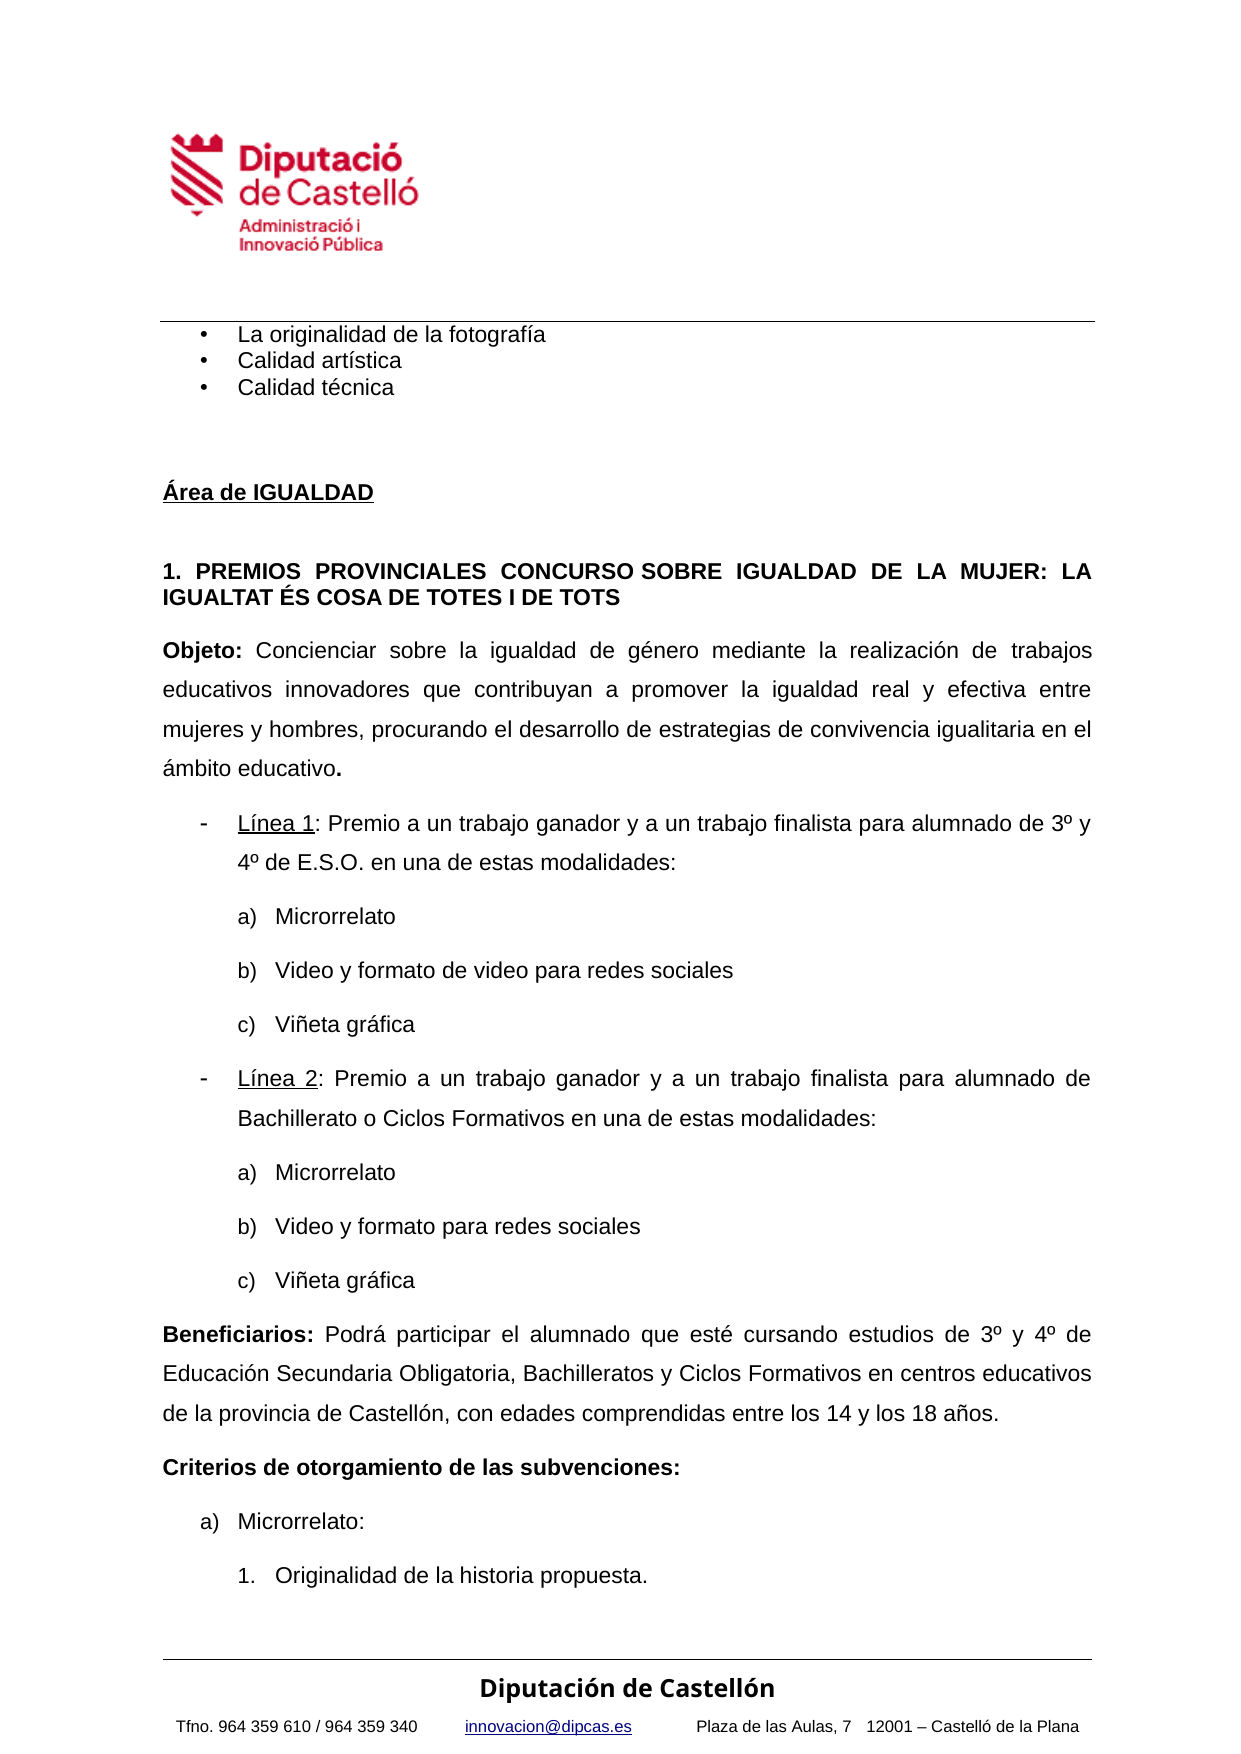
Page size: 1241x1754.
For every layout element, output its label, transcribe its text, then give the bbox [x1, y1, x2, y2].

list Línea 1: Premio a un trabajo ganador y a un trabajo finalista para alumnado de 3º y 4º de E.S.O. en una de estas modalidades: [200, 809, 1092, 875]
list Calidad artística [200, 347, 1092, 373]
text Criterios de otorgamiento de las subvenciones: [162, 1454, 1092, 1480]
picture [165, 124, 430, 265]
text Objeto: Concienciar sobre la igualdad de género mediante la realización de trabajos educativos innovadores que contribuyan a promover la igualdad real y efectiva entre mujeres y hombres, procurando el desarrollo de estrategias de convivencia igualitaria en el ámbito educativo. [162, 637, 1092, 782]
list Microrrelato [237, 1159, 1092, 1185]
text 1. PREMIOS PROVINCIALES CONCURSO SOBRE IGUALDAD DE LA MUJER: LA IGUALTAT ÉS COSA DE TOTES I DE TOTS [162, 558, 1092, 611]
list Microrrelato [237, 903, 1092, 929]
text Beneficiarios: Podrá participar el alumnado que esté cursando estudios de 3º y 4º de Educación Secundaria Obligatoria, Bachilleratos y Ciclos Formativos en centros educativos de la provincia de Castellón, con edades comprendidas entre los 14 y los 18 años. [162, 1321, 1092, 1426]
list La originalidad de la fotografía [200, 322, 1092, 347]
list Línea 2: Premio a un trabajo ganador y a un trabajo finalista para alumnado de Bachillerato o Ciclos Formativos en una de estas modalidades: [200, 1065, 1092, 1131]
list Viñeta gráfica [237, 1011, 1092, 1037]
list Video y formato de video para redes sociales [237, 957, 1092, 983]
list Microrrelato: [200, 1508, 1092, 1534]
list Originalidad de la historia propuesta. [237, 1562, 1092, 1588]
list Viñeta gráfica [237, 1267, 1092, 1293]
list Video y formato para redes sociales [237, 1213, 1092, 1239]
text Área de IGUALDAD [162, 479, 1092, 505]
list Calidad técnica [200, 373, 1092, 400]
